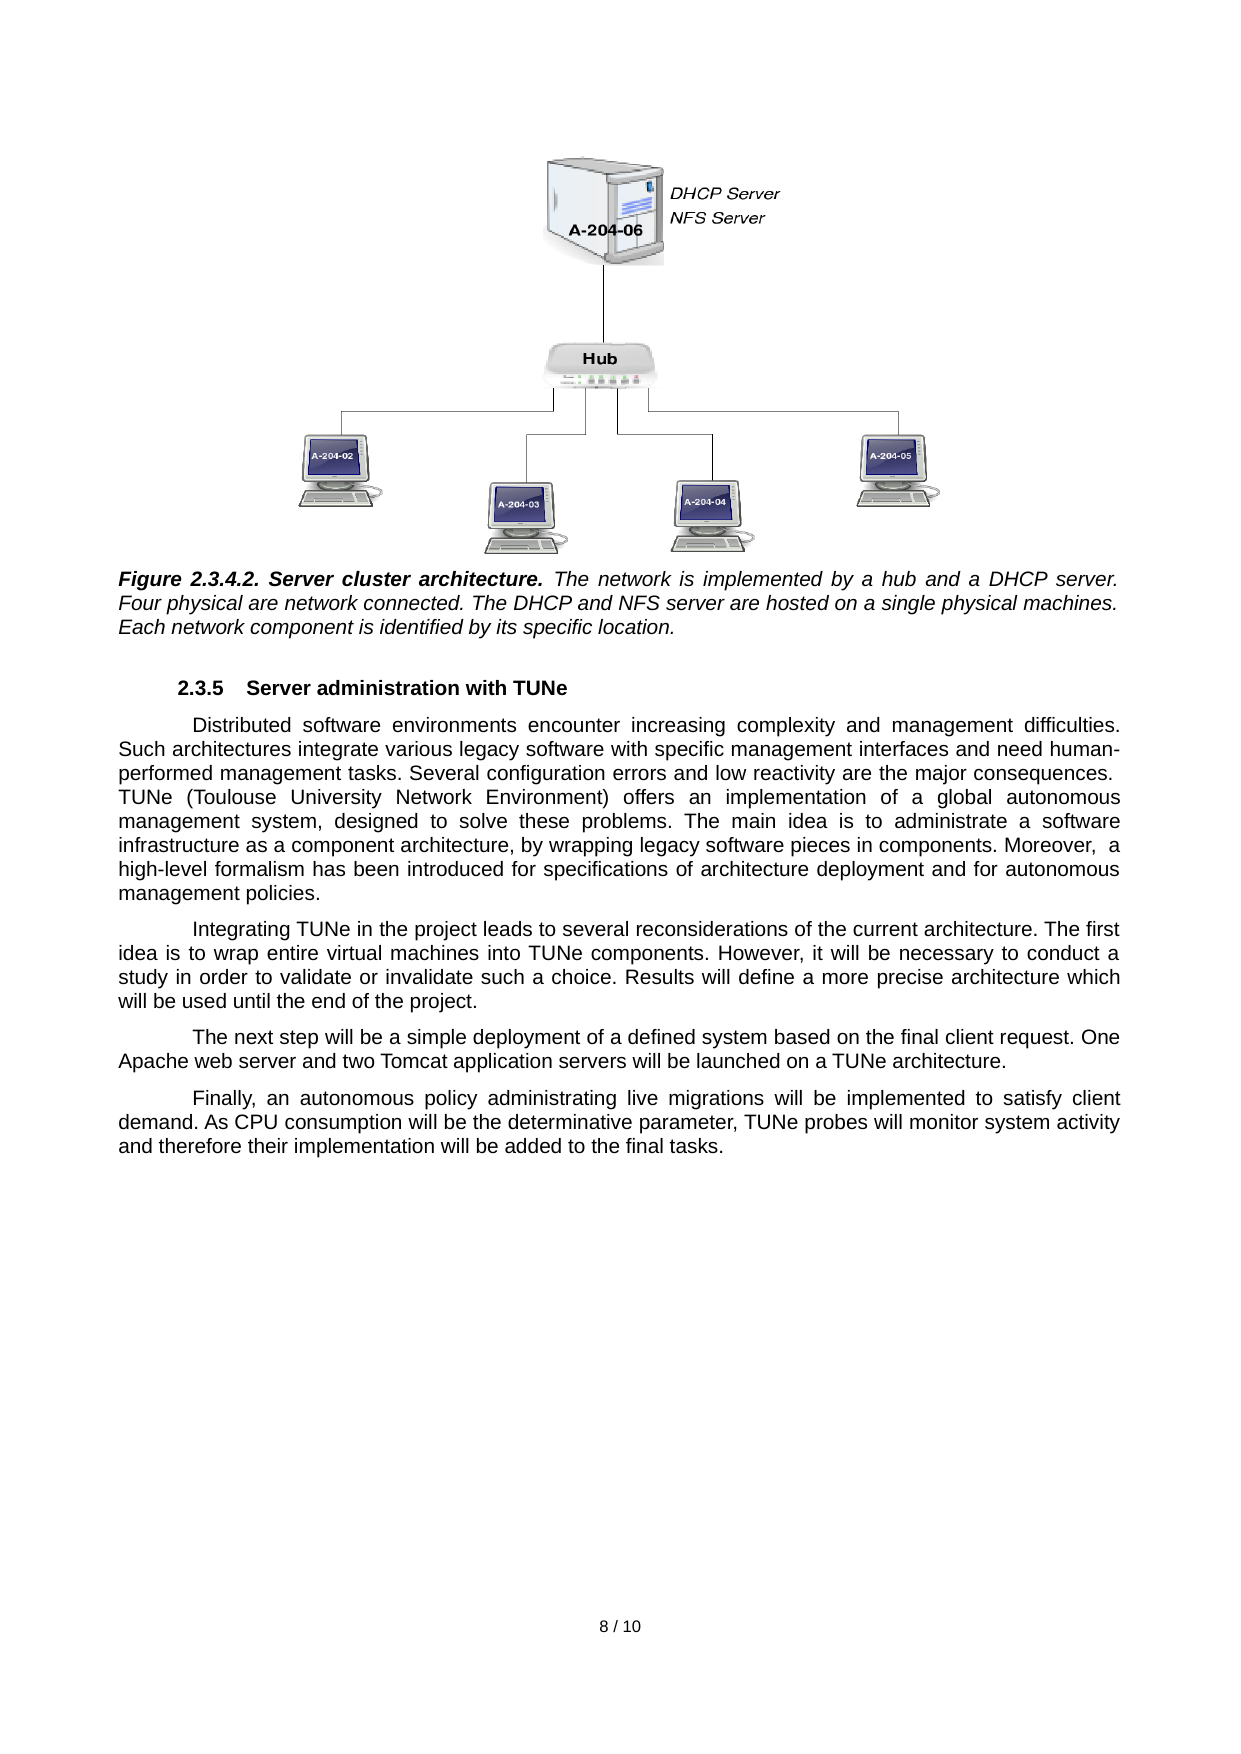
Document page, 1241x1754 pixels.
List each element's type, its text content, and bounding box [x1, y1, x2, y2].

text The next step will be a simple deployment of a defined system based on the final client request. One Apache web server and two Tomcat application servers will be launched on a TUNe architecture. [118, 1025, 1122, 1073]
text Distributed software environments encounter increasing complexity and management difficulties. Such architectures integrate various legacy software with specific management interfaces and need human-performed management tasks. Several configuration errors and low reactivity are the major consequences. TUNe (Toulouse University Network Environment) offers an implementation of a global autonomous management system, designed to solve these problems. The main idea is to administrate a software infrastructure as a component architecture, by wrapping legacy software pieces in components. Moreover, a high-level formalism has been introduced for specifications of architecture deployment and for autonomous management policies. [118, 713, 1122, 904]
text Figure 2.3.4.2. Server cluster architecture. The network is implemented by a hub and a DHCP server. Four physical are network connected. The DHCP and NFS server are hosted on a single physical machines. Each network component is identified by its specific location. [118, 567, 1122, 639]
text Finally, an autonomous policy administrating live migrations will be implemented to satisfy client demand. As CPU consumption will be the determinative parameter, TUNe probes will monitor system activity and therefore their implementation will be added to the final tasks. [118, 1086, 1122, 1157]
subtitle Server administration with TUNe [177, 676, 1122, 700]
picture [298, 154, 942, 555]
text Integrating TUNe in the project leads to several reconsiderations of the current architecture. The first idea is to wrap entire virtual machines into TUNe components. However, it will be necessary to conduct a study in order to validate or invalidate such a choice. Results will define a more precise architecture which will be used until the end of the project. [118, 917, 1122, 1013]
